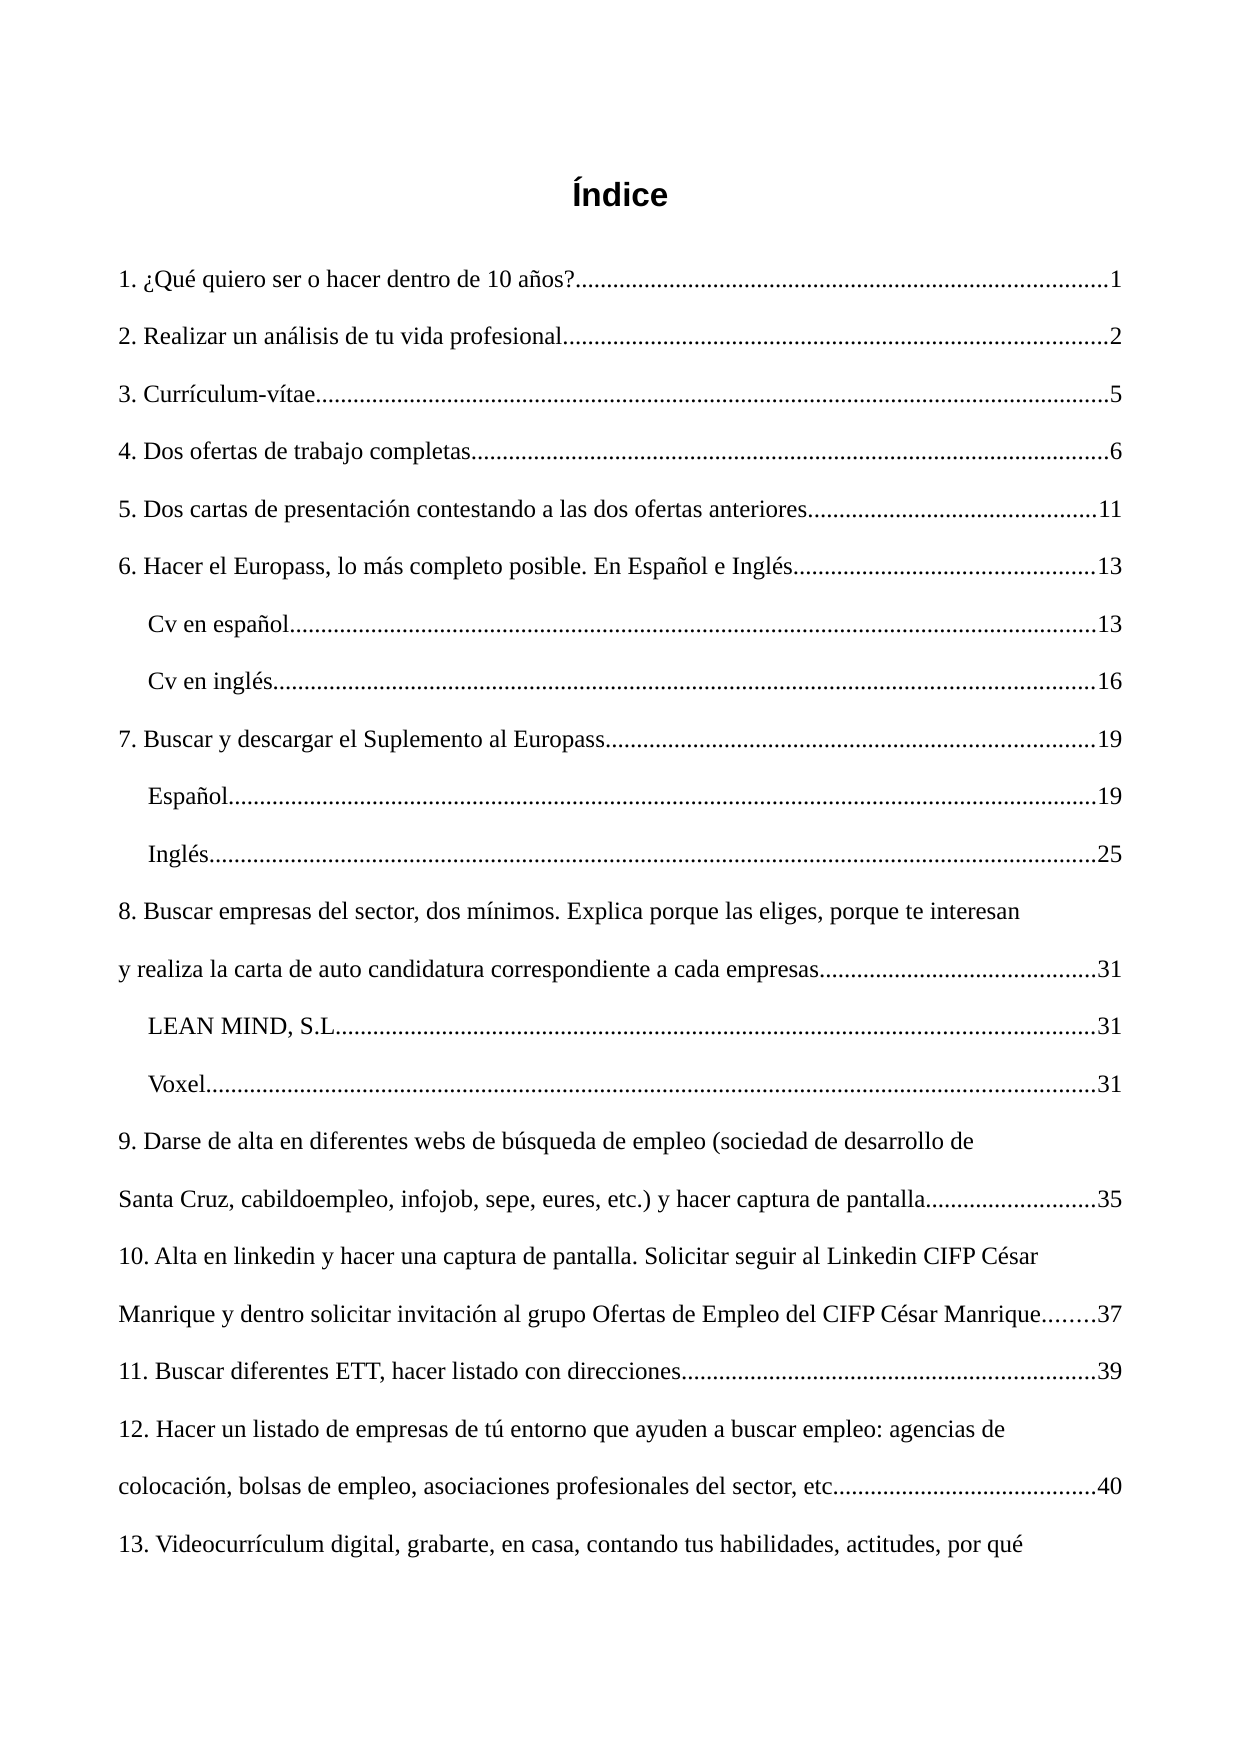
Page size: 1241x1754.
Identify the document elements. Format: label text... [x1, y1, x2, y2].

text 13. Videocurrículum digital, grabarte, en casa, contando tus habilidades, actitudes, por qué [118, 1529, 1122, 1558]
text 12. Hacer un listado de empresas de tú entorno que ayuden a buscar empleo: agencias de colocación, bolsas de empleo, asociaciones profesionales del sector, etc. 40 [118, 1414, 1122, 1500]
text 6. Hacer el Europass, lo más completo posible. En Español e Inglés 13 [118, 551, 1122, 580]
text Inglés 25 [148, 839, 1122, 868]
text 2. Realizar un análisis de tu vida profesional. 2 [118, 321, 1122, 350]
text 1. ¿Qué quiero ser o hacer dentro de 10 años? 1 [118, 264, 1122, 293]
text LEAN MIND, S.L. 31 [148, 1011, 1122, 1040]
text 3. Currículum-vítae 5 [118, 379, 1122, 408]
text 4. Dos ofertas de trabajo completas 6 [118, 436, 1122, 465]
text Voxel 31 [148, 1069, 1122, 1098]
text 9. Darse de alta en diferentes webs de búsqueda de empleo (sociedad de desarrollo de [118, 1126, 1122, 1155]
text 10. Alta en linkedin y hacer una captura de pantalla. Solicitar seguir al Linkedin CIFP César Manrique y dentro solicitar invitación al grupo Ofertas de Empleo del CIFP César Manrique. 37 [118, 1241, 1122, 1328]
text 5. Dos cartas de presentación contestando a las dos ofertas anteriores. 11 [118, 494, 1122, 523]
text 7. Buscar y descargar el Suplemento al Europass. 19 [118, 724, 1122, 753]
text Cv en español 13 [148, 609, 1122, 638]
text 11. Buscar diferentes ETT, hacer listado con direcciones. 39 [118, 1356, 1122, 1385]
subtitle Índice [118, 174, 1122, 213]
text y realiza la carta de auto candidatura correspondiente a cada empresas 31 [118, 954, 1122, 983]
text 8. Buscar empresas del sector, dos mínimos. Explica porque las eliges, porque te interesan [118, 896, 1122, 925]
text Cv en inglés 16 [148, 666, 1122, 695]
text Español 19 [148, 781, 1122, 810]
text Santa Cruz, cabildoempleo, infojob, sepe, eures, etc.) y hacer captura de pantalla. 35 [118, 1184, 1122, 1213]
